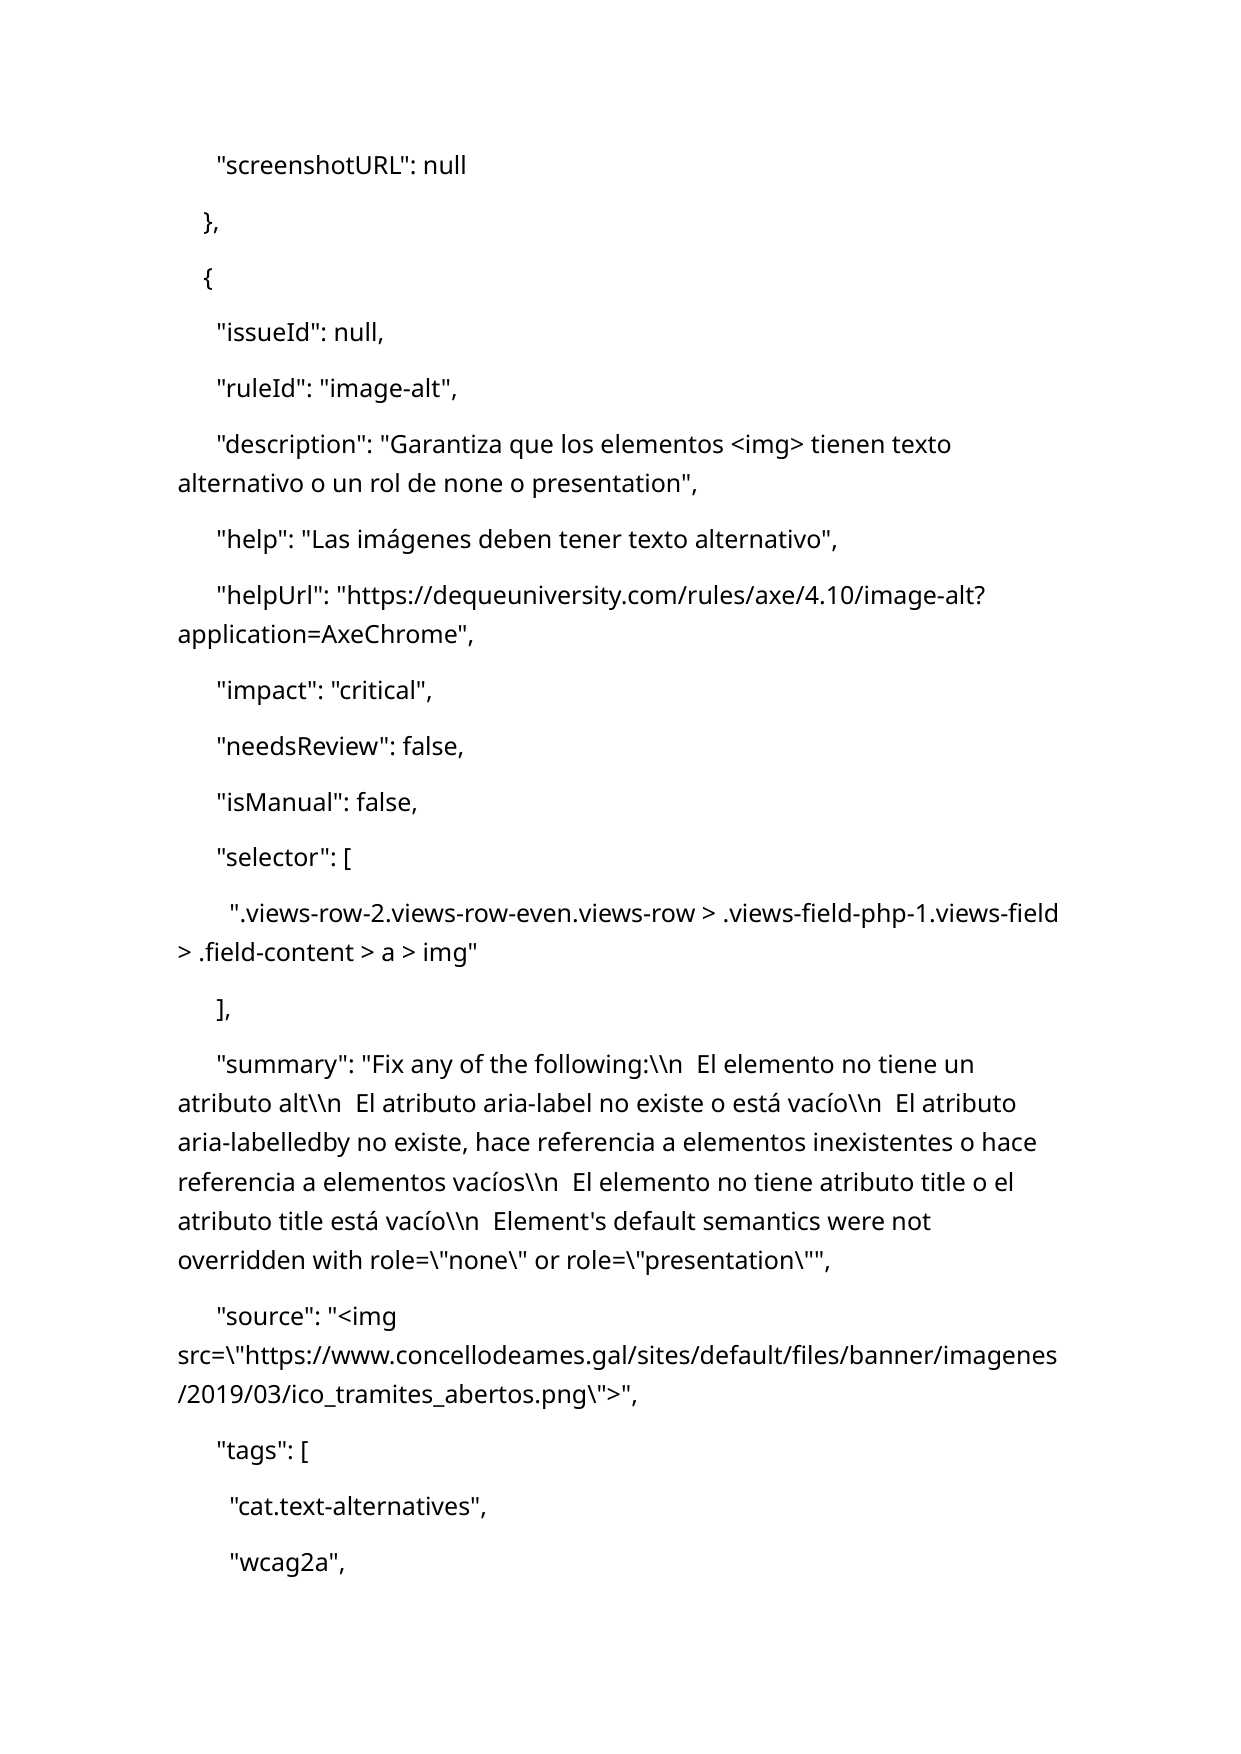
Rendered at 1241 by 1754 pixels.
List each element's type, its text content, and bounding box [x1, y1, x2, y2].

text "helpUrl": "https://dequeuniversity.com/rules/axe/4.10/image-alt?application=AxeChrome", [177, 578, 1063, 651]
text ], [177, 991, 1063, 1025]
text "summary": "Fix any of the following:\\n El elemento no tiene un atributo alt\\n El atributo aria-label no existe o está vacío\\n El atributo aria-labelledby no existe, hace referencia a elementos inexistentes o hace referencia a elementos vacíos\\n El elemento no tiene atributo title o el atributo title está vacío\\n Element's default semantics were not overridden with role=\"none\" or role=\"presentation\"", [177, 1047, 1063, 1277]
text { [177, 259, 1063, 293]
text "selector": [ [177, 840, 1063, 874]
text "impact": "critical", [177, 673, 1063, 707]
text }, [177, 203, 1063, 237]
text "source": "<img src=\"https://www.concellodeames.gal/sites/default/files/banner/imagenes/2019/03/ico_tramites_abertos.png\">", [177, 1298, 1063, 1411]
text ".views-row-2.views-row-even.views-row > .views-field-php-1.views-field > .field-content > a > img" [177, 896, 1063, 969]
text "screenshotURL": null [177, 148, 1063, 182]
text "description": "Garantiza que los elementos <img> tienen texto alternativo o un rol de none o presentation", [177, 427, 1063, 500]
text "isManual": false, [177, 784, 1063, 818]
text "ruleId": "image-alt", [177, 371, 1063, 405]
text "needsReview": false, [177, 728, 1063, 762]
text "issueId": null, [177, 315, 1063, 349]
text "tags": [ [177, 1433, 1063, 1467]
text "cat.text-alternatives", [177, 1488, 1063, 1522]
text "help": "Las imágenes deben tener texto alternativo", [177, 522, 1063, 556]
text "wcag2a", [177, 1544, 1063, 1578]
